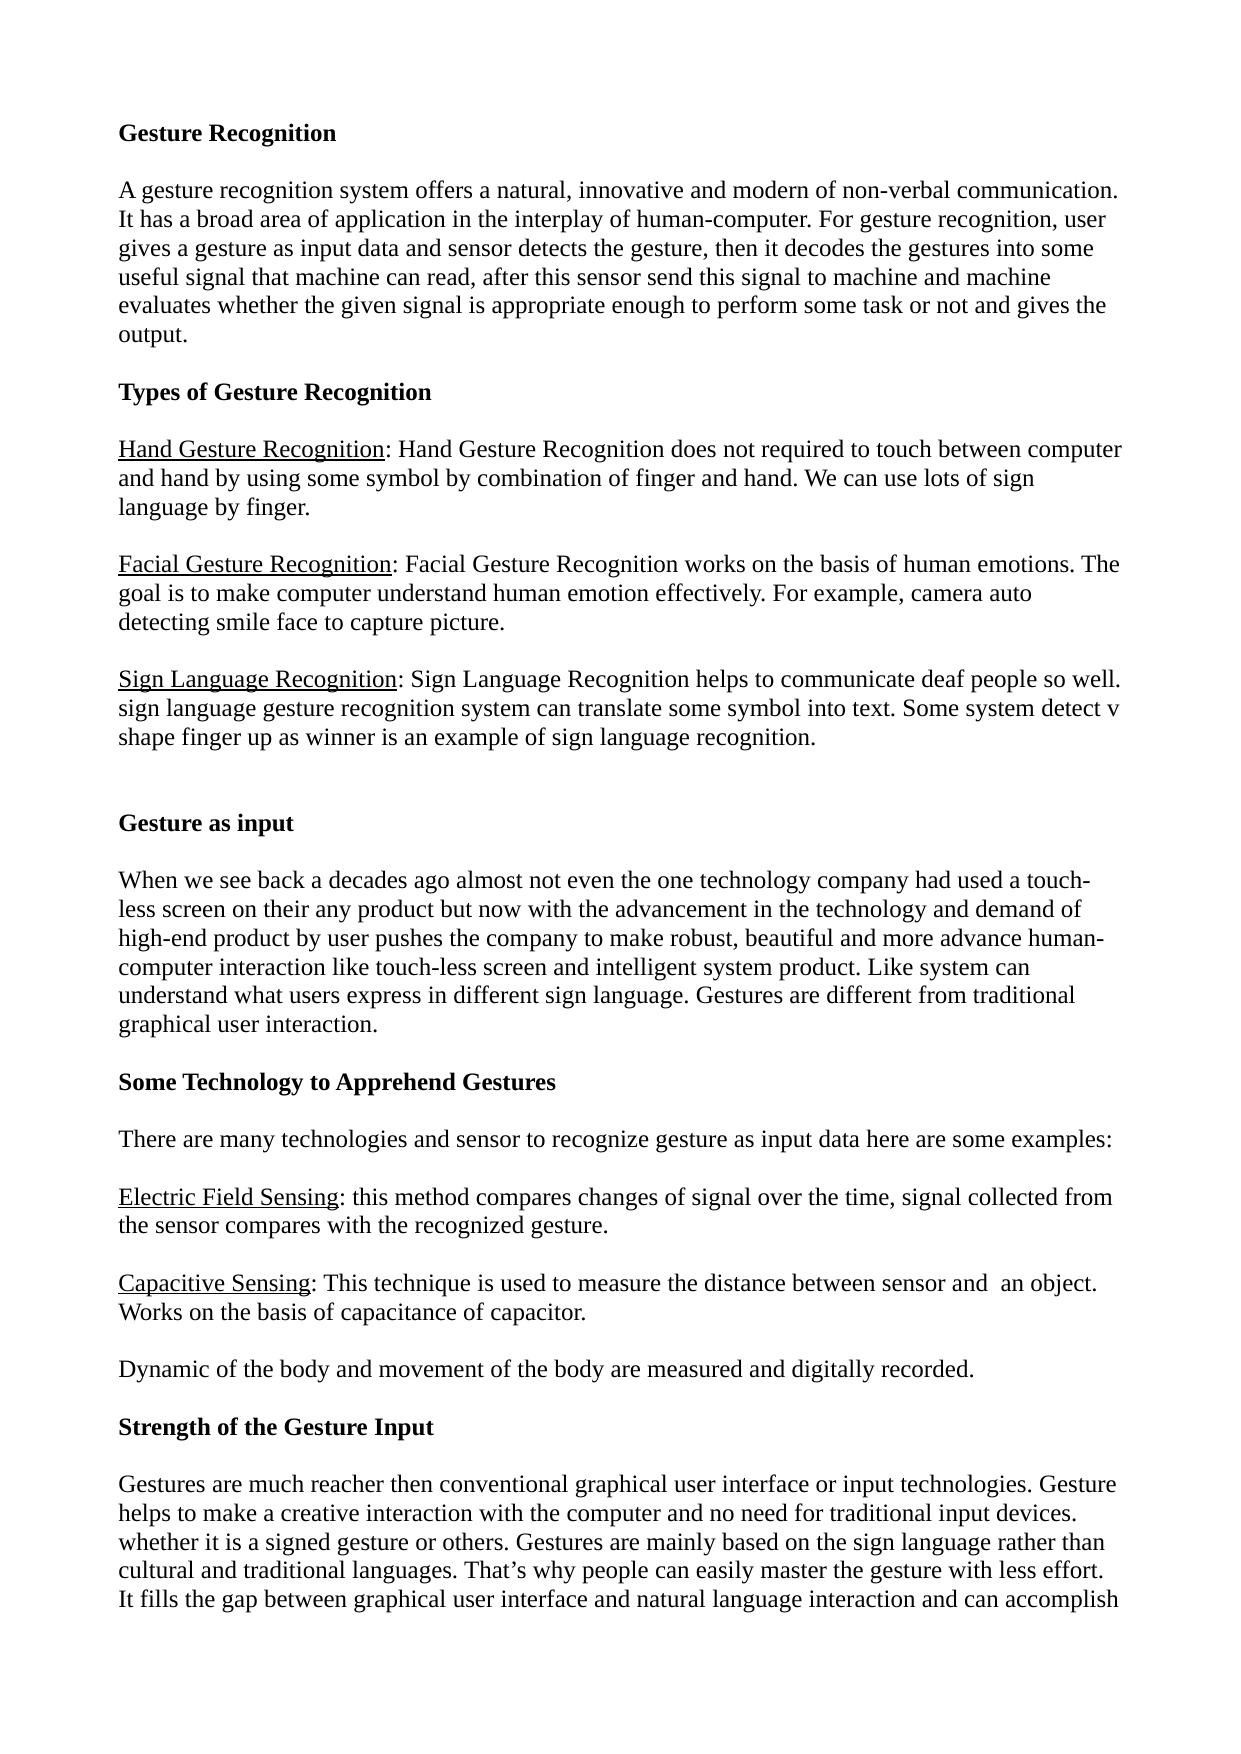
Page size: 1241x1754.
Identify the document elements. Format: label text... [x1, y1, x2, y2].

text Sign Language Recognition: Sign Language Recognition helps to communicate deaf people so well. sign language gesture recognition system can translate some symbol into text. Some system detect v shape finger up as winner is an example of sign language recognition. [118, 664, 1122, 751]
text Types of Gesture Recognition [118, 377, 1122, 406]
text Capacitive Sensing: This technique is used to measure the distance between sensor and an object. Works on the basis of capacitance of capacitor. [118, 1268, 1122, 1326]
text Electric Field Sensing: this method compares changes of signal over the time, signal collected from the sensor compares with the recognized gesture. [118, 1182, 1122, 1239]
text Gestures are much reacher then conventional graphical user interface or input technologies. Gesture helps to make a creative interaction with the computer and no need for traditional input devices. whether it is a signed gesture or others. Gestures are mainly based on the sign language rather than cultural and traditional languages. That’s why people can easily master the gesture with less effort. It fills the gap between graphical user interface and natural language interaction and can accomplish [118, 1469, 1122, 1613]
text When we see back a decades ago almost not even the one technology company had used a touch-less screen on their any product but now with the advancement in the technology and demand of high-end product by user pushes the company to make robust, beautiful and more advance human-computer interaction like touch-less screen and intelligent system product. Like system can understand what users express in different sign language. Gestures are different from traditional graphical user interaction. [118, 866, 1122, 1038]
text Gesture as input [118, 808, 1122, 837]
text Strength of the Gesture Input [118, 1412, 1122, 1441]
text There are many technologies and sensor to recognize gesture as input data here are some examples: [118, 1124, 1122, 1153]
text Gesture Recognition [118, 118, 1122, 147]
text A gesture recognition system offers a natural, innovative and modern of non-verbal communication. It has a broad area of application in the interplay of human-computer. For gesture recognition, user gives a gesture as input data and sensor detects the gesture, then it decodes the gestures into some useful signal that machine can read, after this sensor send this signal to machine and machine evaluates whether the given signal is appropriate enough to perform some task or not and gives the output. [118, 176, 1122, 348]
text Hand Gesture Recognition: Hand Gesture Recognition does not required to touch between computer and hand by using some symbol by combination of finger and hand. We can use lots of sign language by finger. [118, 434, 1122, 521]
text Some Technology to Apprehend Gestures [118, 1067, 1122, 1096]
text Dynamic of the body and movement of the body are measured and digitally recorded. [118, 1354, 1122, 1383]
text Facial Gesture Recognition: Facial Gesture Recognition works on the basis of human emotions. The goal is to make computer understand human emotion effectively. For example, camera auto detecting smile face to capture picture. [118, 549, 1122, 636]
